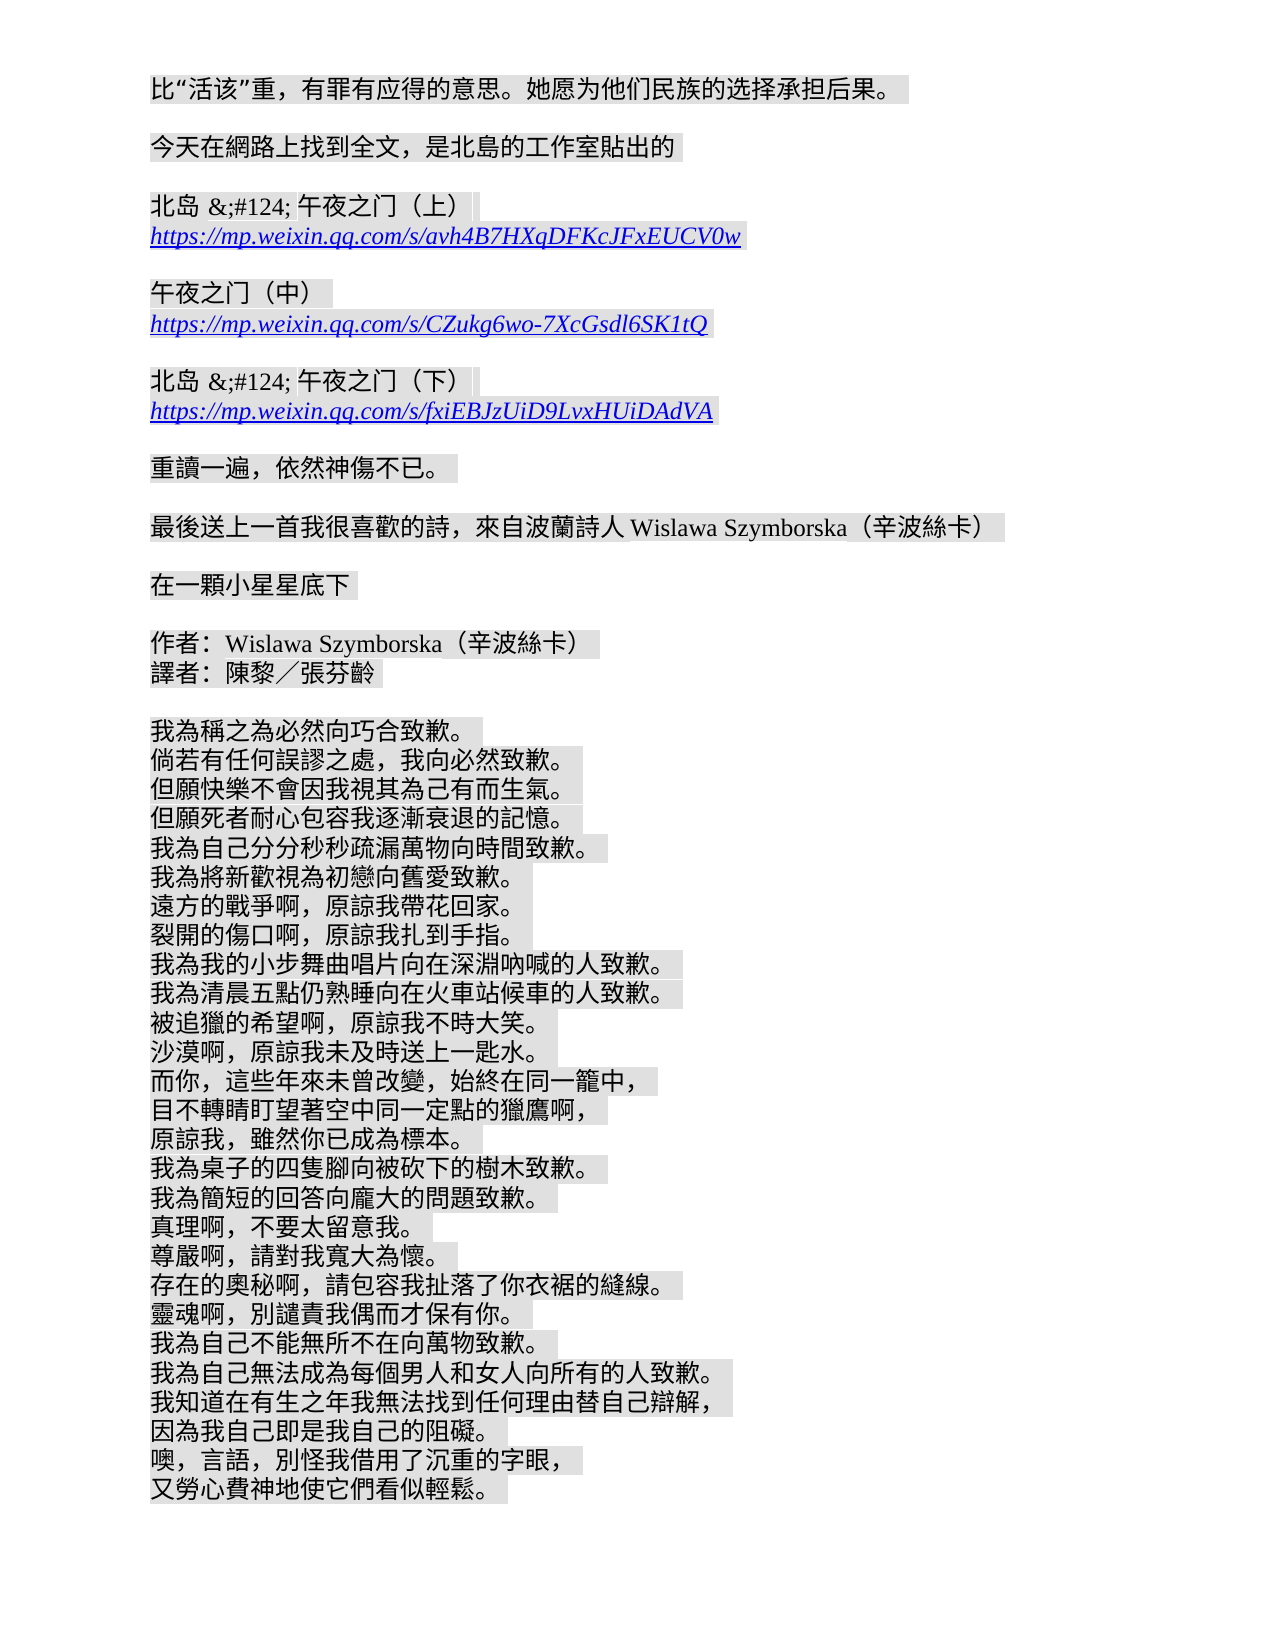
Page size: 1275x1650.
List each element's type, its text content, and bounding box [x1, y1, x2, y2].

text 比“活该”重，有罪有应得的意思。她愿为他们民族的选择承担后果。 今天在網路上找到全文，是北島的工作室貼出的 北岛 &;#124; 午夜之门（上） https://mp.weixin.qq.com/s/avh4B7HXqDFKcJFxEUCV0w 午夜之门（中） https://mp.weixin.qq.com/s/CZukg6wo-7XcGsdl6SK1tQ 北岛 &;#124; 午夜之门（下） https://mp.weixin.qq.com/s/fxiEBJzUiD9LvxHUiDAdVA 重讀一遍，依然神傷不已。 最後送上一首我很喜歡的詩，來自波蘭詩人Wislawa Szymborska（辛波絲卡） 在一顆小星星底下 作者：Wislawa Szymborska（辛波絲卡） 譯者：陳黎／張芬齡 我為稱之為必然向巧合致歉。 倘若有任何誤謬之處，我向必然致歉。 但願快樂不會因我視其為己有而生氣。 但願死者耐心包容我逐漸衰退的記憶。 我為自己分分秒秒疏漏萬物向時間致歉。 我為將新歡視為初戀向舊愛致歉。 遠方的戰爭啊，原諒我帶花回家。 裂開的傷口啊，原諒我扎到手指。 我為我的小步舞曲唱片向在深淵吶喊的人致歉。 我為清晨五點仍熟睡向在火車站候車的人致歉。 被追獵的希望啊，原諒我不時大笑。 沙漠啊，原諒我未及時送上一匙水。 而你，這些年來未曾改變，始終在同一籠中， 目不轉睛盯望著空中同一定點的獵鷹啊， 原諒我，雖然你已成為標本。 我為桌子的四隻腳向被砍下的樹木致歉。 我為簡短的回答向龐大的問題致歉。 真理啊，不要太留意我。 尊嚴啊，請對我寬大為懷。 存在的奧秘啊，請包容我扯落了你衣裾的縫線。 靈魂啊，別譴責我偶而才保有你。 我為自己不能無所不在向萬物致歉。 我為自己無法成為每個男人和女人向所有的人致歉。 我知道在有生之年我無法找到任何理由替自己辯解， 因為我自己即是我自己的阻礙。 噢，言語，別怪我借用了沉重的字眼， 又勞心費神地使它們看似輕鬆。 [150, 75, 1125, 1568]
